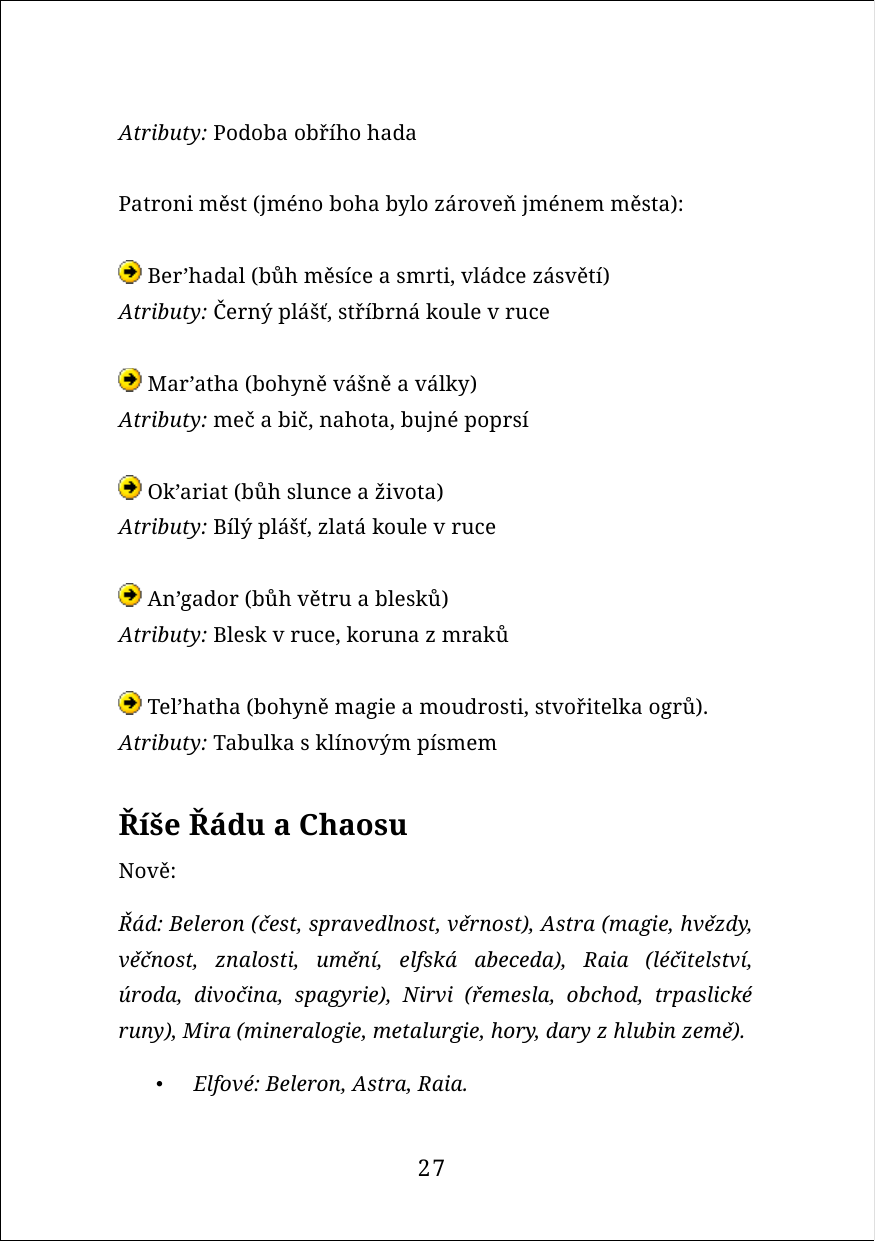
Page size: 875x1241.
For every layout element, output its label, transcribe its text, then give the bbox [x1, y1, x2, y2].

text Nově: [118, 856, 756, 884]
picture [118, 368, 142, 392]
picture [118, 475, 142, 500]
picture [118, 583, 142, 607]
picture [118, 691, 142, 715]
subtitle Říše Řádu a Chaosu [118, 805, 756, 844]
text Atributy: Podoba obřího hada Patroni měst (jméno boha bylo zároveň jménem města): Ber’hadal (bůh měsíce a smrti, vládce zásvětí) Atributy: Černý plášť, stříbrná koule v ruce Mar’atha (bohyně vášně a války) Atributy: meč a bič, nahota, bujné poprsí Ok’ariat (bůh slunce a života) Atributy: Bílý plášť, zlatá koule v ruce An’gador (bůh větru a blesků) Atributy: Blesk v ruce, koruna z mraků Tel’hatha (bohyně magie a moudrosti, stvořitelka ogrů). Atributy: Tabulka s klínovým písmem [118, 118, 756, 756]
picture [118, 260, 142, 284]
list Elfové: Beleron, Astra, Raia. [156, 1069, 756, 1098]
text Řád: Beleron (čest, spravedlnost, věrnost), Astra (magie, hvězdy, věčnost, znalosti, umění, elfská abeceda), Raia (léčitelství, úroda, divočina, spagyrie), Nirvi (řemesla, obchod, trpaslické runy), Mira (mineralogie, metalurgie, hory, dary z hlubin země). [118, 909, 756, 1044]
